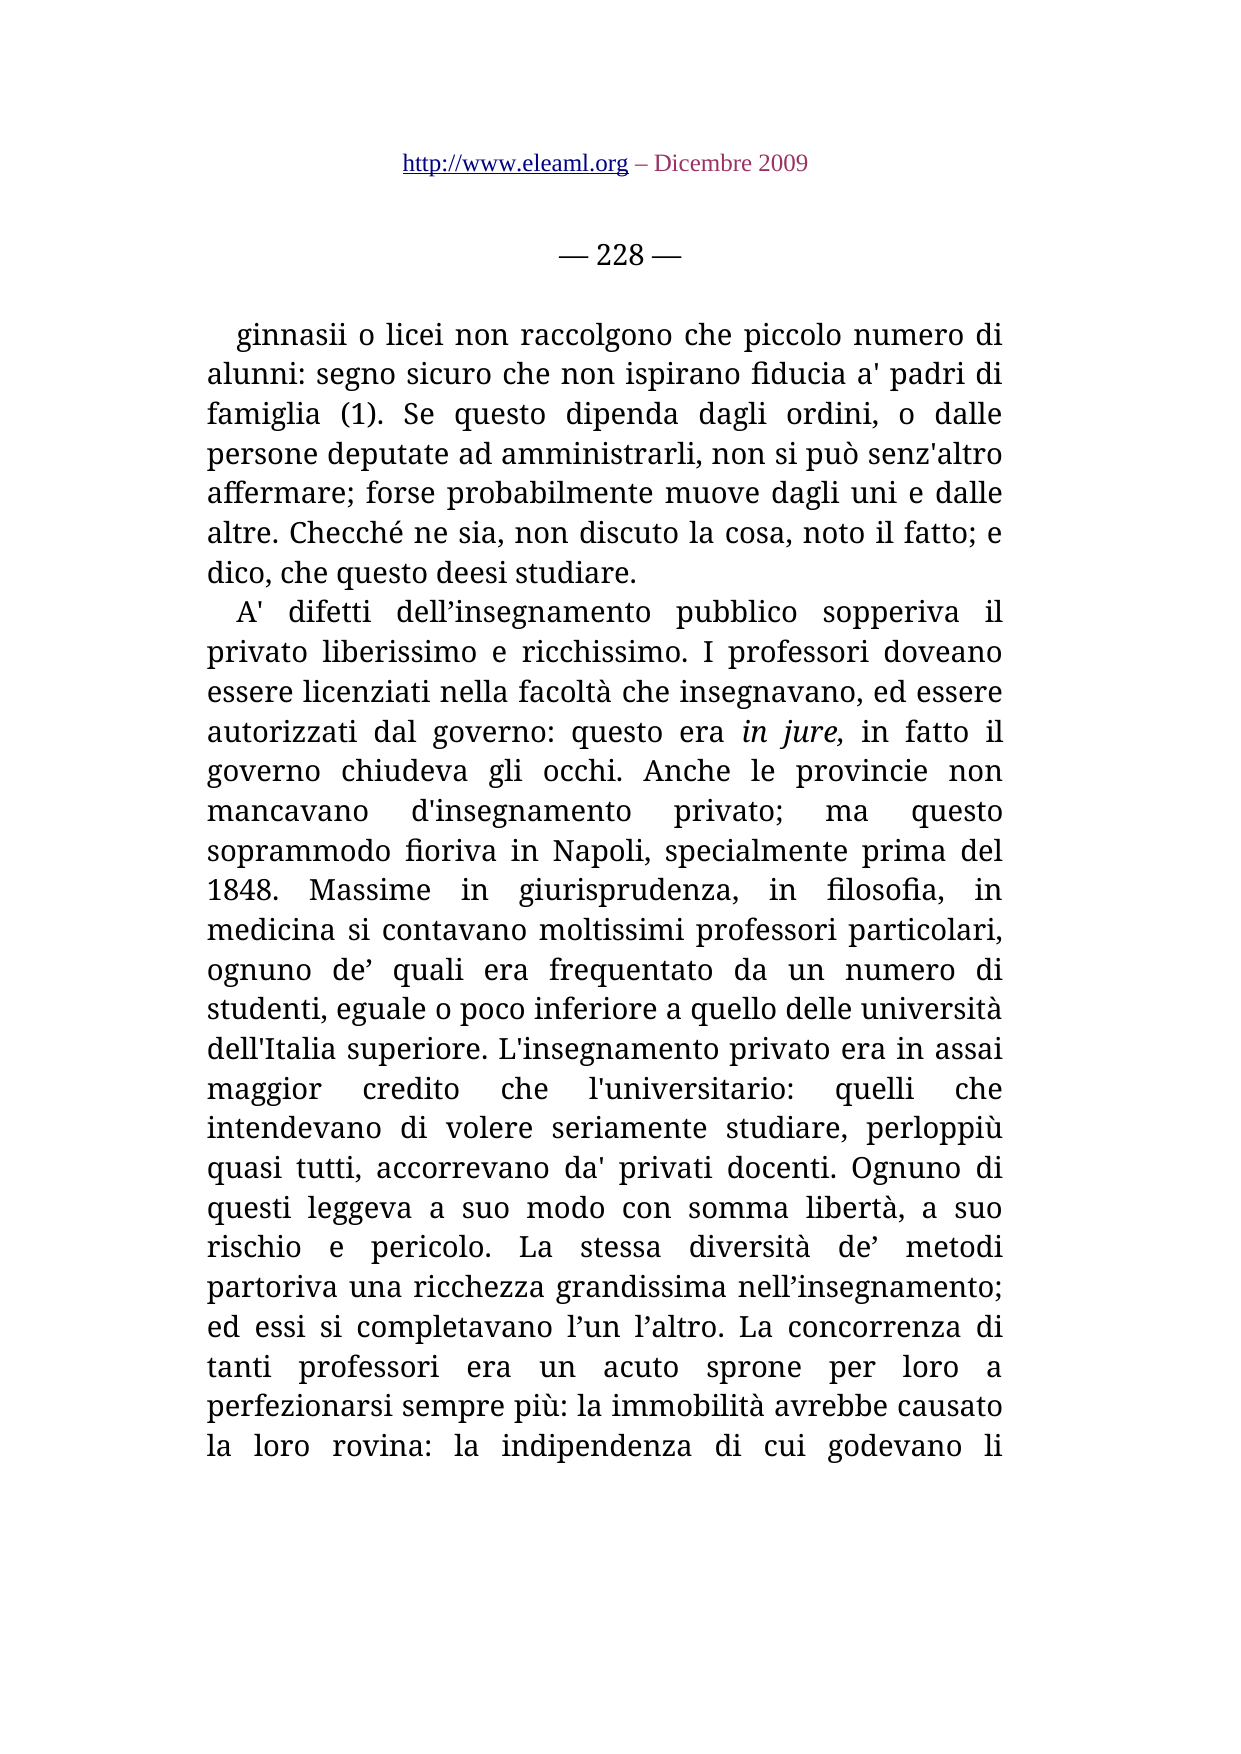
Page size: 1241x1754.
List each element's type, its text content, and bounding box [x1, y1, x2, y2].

text A' difetti dell’insegnamento pubblico sopperiva il privato liberissimo e ricchissimo. I professori doveano essere licenziati nella facoltà che insegnavano, ed essere autorizzati dal governo: questo era in jure, in fatto il governo chiudeva gli occhi. Anche le provincie non mancavano d'insegnamento privato; ma questo soprammodo fioriva in Napoli, specialmente prima del 1848. Massime in giurisprudenza, in filosofia, in medicina si contavano moltissimi professori particolari, ognuno de’ quali era frequentato da un numero di studenti, eguale o poco inferiore a quello delle università dell'Italia superiore. L'insegnamento privato era in assai maggior credito che l'universitario: quelli che intendevano di volere seriamente studiare, perloppiù quasi tutti, accorrevano da' privati docenti. Ognuno di questi leggeva a suo modo con somma libertà, a suo rischio e pericolo. La stessa diversità de’ metodi partoriva una ricchezza grandissima nell’insegnamento; ed essi si completavano l’un l’altro. La concorrenza di tanti professori era un acuto sprone per loro a perfezionarsi sempre più: la immobilità avrebbe causato la loro rovina: la indipendenza di cui godevano li [207, 592, 1004, 1465]
text — 228 — [207, 234, 1004, 274]
text ginnasii o licei non raccolgono che piccolo numero di alunni: segno sicuro che non ispirano fiducia a' padri di famiglia (1). Se questo dipenda dagli ordini, o dalle persone deputate ad amministrarli, non si può senz'altro affermare; forse probabilmente muove dagli uni e dalle altre. Checché ne sia, non discuto la cosa, noto il fatto; e dico, che questo deesi studiare. [207, 314, 1004, 592]
